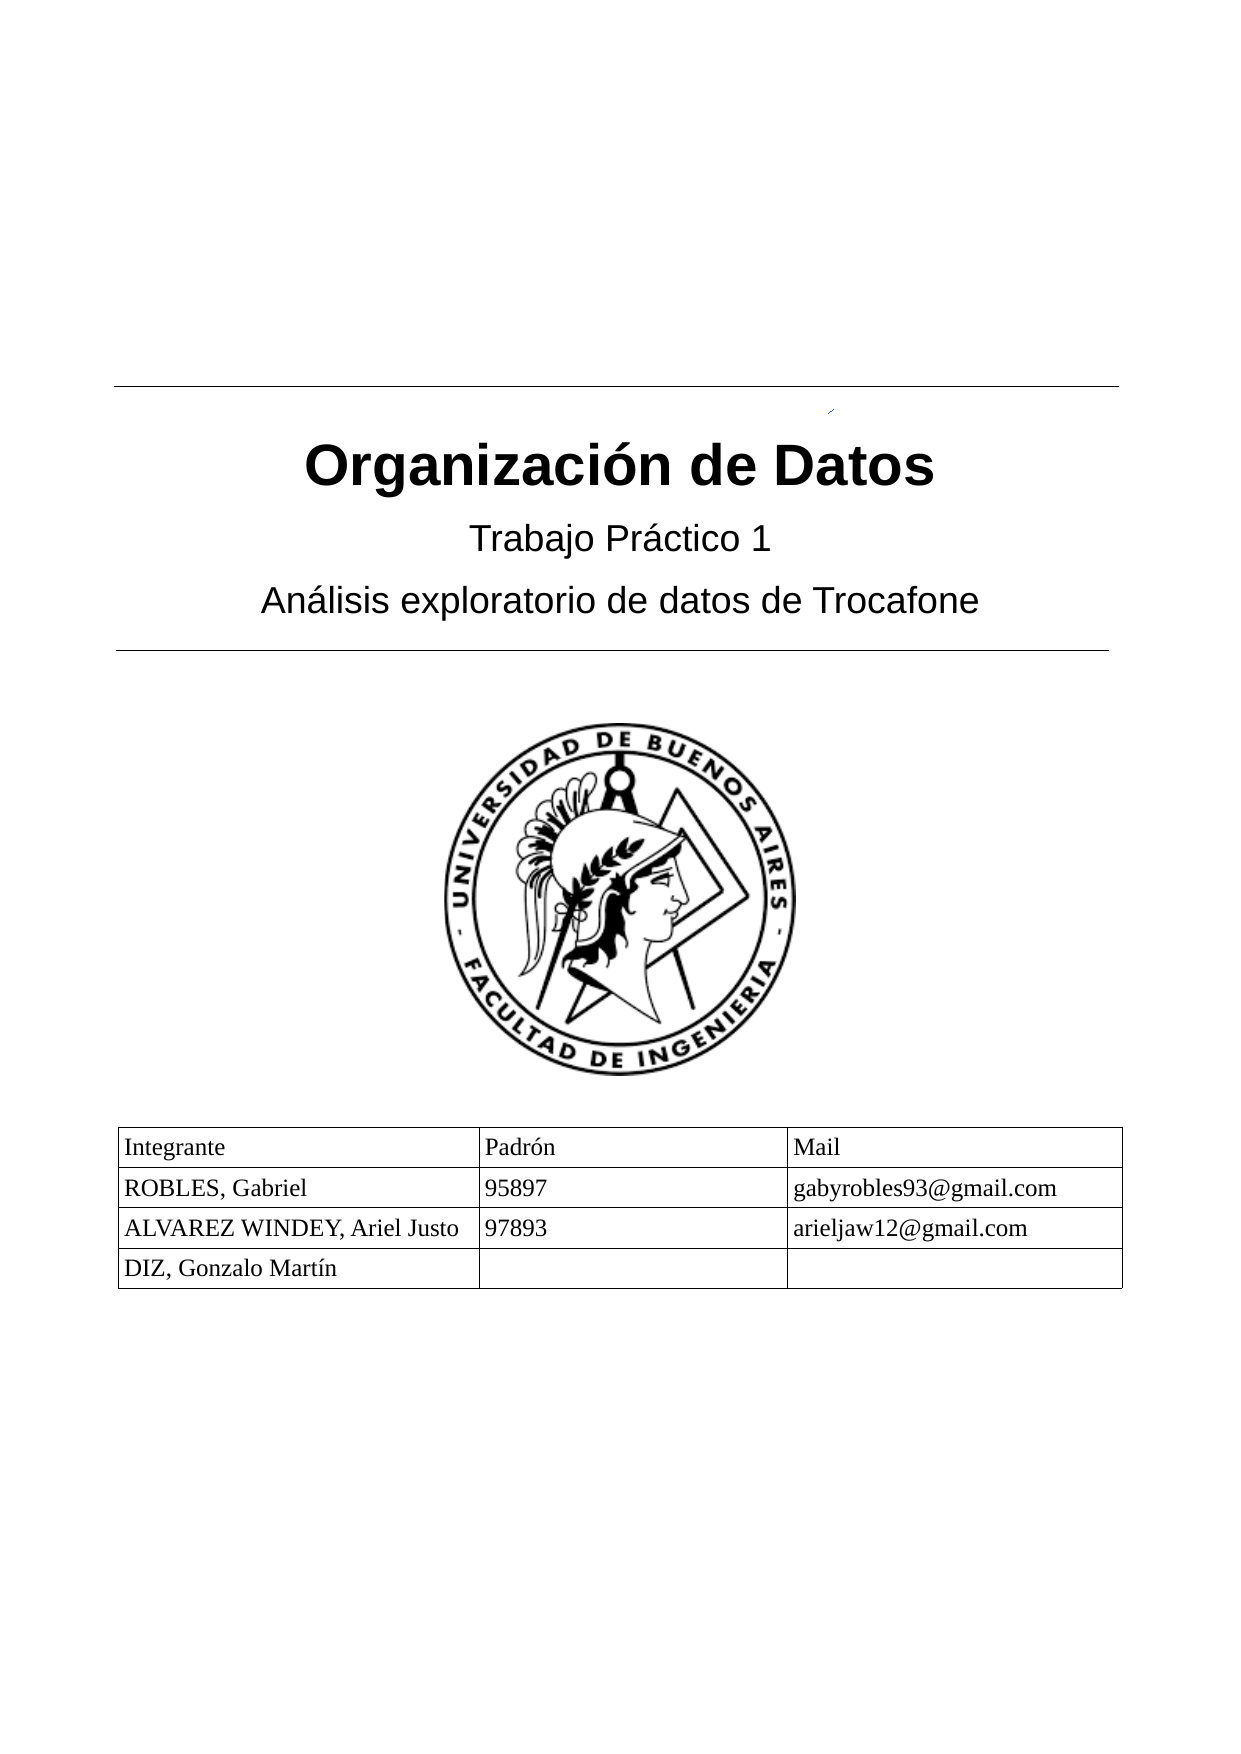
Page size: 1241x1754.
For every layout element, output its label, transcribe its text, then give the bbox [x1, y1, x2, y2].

table_header Mail [788, 1128, 1122, 1167]
table_header Integrante [119, 1128, 479, 1167]
table_cell 95897 [480, 1168, 787, 1207]
table_header Padrón [480, 1128, 787, 1167]
table_cell [788, 1249, 1122, 1288]
table_cell 97893 [480, 1208, 787, 1248]
picture [444, 723, 796, 1076]
table_cell DIZ, Gonzalo Martín [119, 1249, 479, 1288]
subtitle Trabajo Práctico 1 [118, 516, 1122, 559]
table_cell ALVAREZ WINDEY, Ariel Justo [119, 1208, 479, 1248]
table_cell ROBLES, Gabriel [119, 1168, 479, 1207]
subtitle Análisis exploratorio de datos de Trocafone [118, 578, 1122, 621]
title Organización de Datos [118, 431, 1122, 498]
table_cell [480, 1249, 787, 1288]
table_cell gabyrobles93@gmail.com [788, 1168, 1122, 1207]
table_cell arieljaw12@gmail.com [788, 1208, 1122, 1248]
